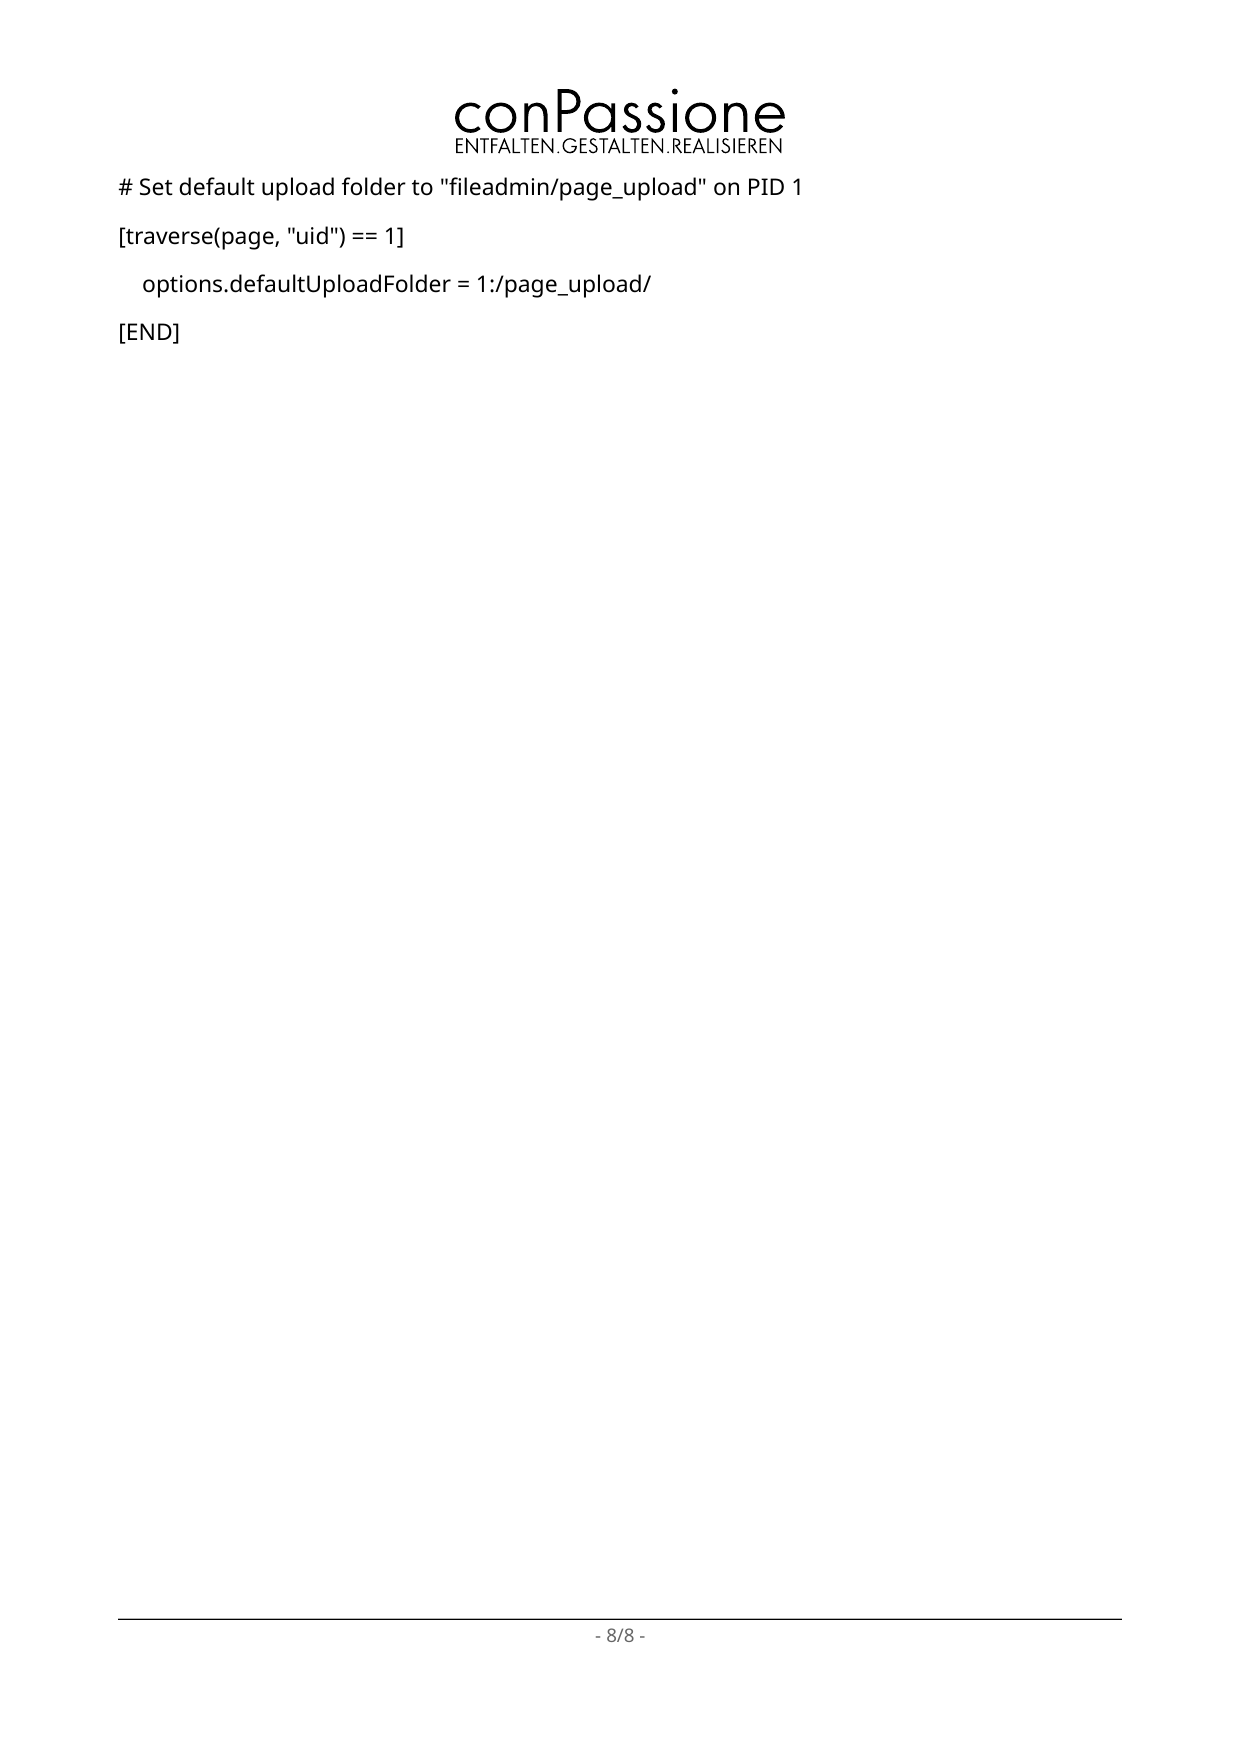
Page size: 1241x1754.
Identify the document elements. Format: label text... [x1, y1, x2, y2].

text # Set default upload folder to "fileadmin/page_upload" on PID 1 [118, 171, 1122, 202]
text [traverse(page, "uid") == 1] [118, 219, 1122, 251]
text options.defaultUploadFolder = 1:/page_upload/ [118, 268, 1122, 299]
text [END] [118, 316, 1122, 347]
